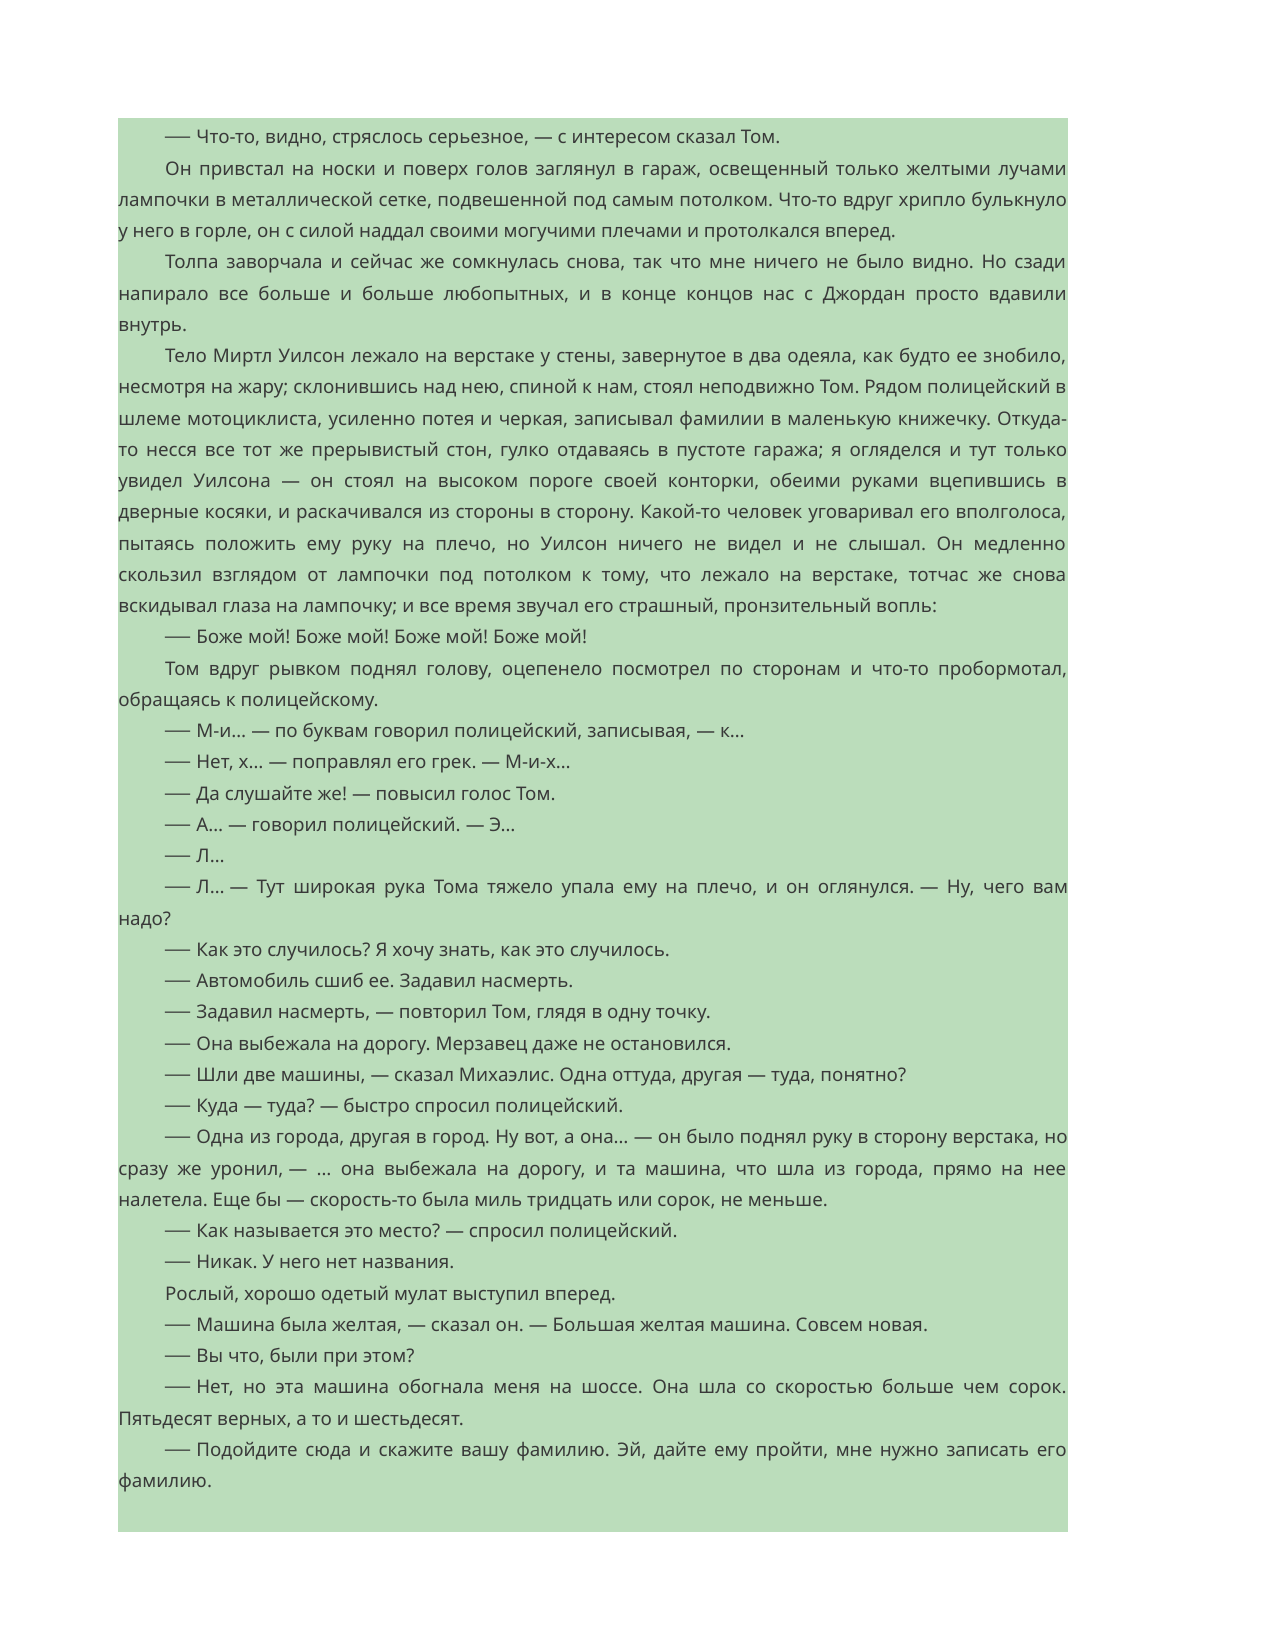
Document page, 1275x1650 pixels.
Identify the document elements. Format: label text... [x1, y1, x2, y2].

text — А… — говорил полицейский. — Э… [118, 806, 1068, 837]
text — Задавил насмерть, — повторил Том, глядя в одну точку. [118, 993, 1068, 1024]
text — М-и… — по буквам говорил полицейский, записывая, — к… [118, 712, 1068, 743]
text — Шли две машины, — сказал Михаэлис. Одна оттуда, другая — туда, понятно? [118, 1056, 1068, 1087]
text Рослый, хорошо одетый мулат выступил вперед. [118, 1274, 1068, 1306]
text — Нет, но эта машина обогнала меня на шоссе. Она шла со скоростью больше чем сорок. Пятьдесят верных, а то и шестьдесят. [118, 1368, 1068, 1431]
text — Л… — Тут широкая рука Тома тяжело упала ему на плечо, и он оглянулся. — Ну, чего вам надо? [118, 868, 1068, 931]
text — Л… [118, 837, 1068, 868]
text — Боже мой! Боже мой! Боже мой! Боже мой! [118, 618, 1068, 649]
text — Да слушайте же! — повысил голос Том. [118, 774, 1068, 806]
text — Подойдите сюда и скажите вашу фамилию. Эй, дайте ему пройти, мне нужно записать его фамилию. [118, 1431, 1068, 1493]
text — Она выбежала на дорогу. Мерзавец даже не остановился. [118, 1024, 1068, 1056]
text — Нет, х… — поправлял его грек. — М-и-х… [118, 743, 1068, 774]
text — Куда — туда? — быстро спросил полицейский. [118, 1087, 1068, 1118]
text — Никак. У него нет названия. [118, 1243, 1068, 1274]
text — Что-то, видно, стряслось серьезное, — с интересом сказал Том. [118, 118, 1068, 149]
text — Как называется это место? — спросил полицейский. [118, 1212, 1068, 1243]
text — Как это случилось? Я хочу знать, как это случилось. [118, 931, 1068, 962]
text — Вы что, были при этом? [118, 1337, 1068, 1368]
text Толпа заворчала и сейчас же сомкнулась снова, так что мне ничего не было видно. Но сзади напирало все больше и больше любопытных, и в конце концов нас с Джордан просто вдавили внутрь. [118, 243, 1068, 337]
text — Автомобиль сшиб ее. Задавил насмерть. [118, 962, 1068, 993]
text Том вдруг рывком поднял голову, оцепенело посмотрел по сторонам и что-то пробормотал, обращаясь к полицейскому. [118, 649, 1068, 712]
text Он привстал на носки и поверх голов заглянул в гараж, освещенный только желтыми лучами лампочки в металлической сетке, подвешенной под самым потолком. Что-то вдруг хрипло булькнуло у него в горле, он с силой наддал своими могучими плечами и протолкался вперед. [118, 149, 1068, 243]
text — Одна из города, другая в город. Ну вот, а она… — он было поднял руку в сторону верстака, но сразу же уронил, — … она выбежала на дорогу, и та машина, что шла из города, прямо на нее налетела. Еще бы — скорость-то была миль тридцать или сорок, не меньше. [118, 1118, 1068, 1212]
text — Машина была желтая, — сказал он. — Большая желтая машина. Совсем новая. [118, 1306, 1068, 1337]
text Тело Миртл Уилсон лежало на верстаке у стены, завернутое в два одеяла, как будто ее знобило, несмотря на жару; склонившись над нею, спиной к нам, стоял неподвижно Том. Рядом полицейский в шлеме мотоциклиста, усиленно потея и черкая, записывал фамилии в маленькую книжечку. Откуда-то несся все тот же прерывистый стон, гулко отдаваясь в пустоте гаража; я огляделся и тут только увидел Уилсона — он стоял на высоком пороге своей конторки, обеими руками вцепившись в дверные косяки, и раскачивался из стороны в сторону. Какой-то человек уговаривал его вполголоса, пытаясь положить ему руку на плечо, но Уилсон ничего не видел и не слышал. Он медленно скользил взглядом от лампочки под потолком к тому, что лежало на верстаке, тотчас же снова вскидывал глаза на лампочку; и все время звучал его страшный, пронзительный вопль: [118, 337, 1068, 618]
